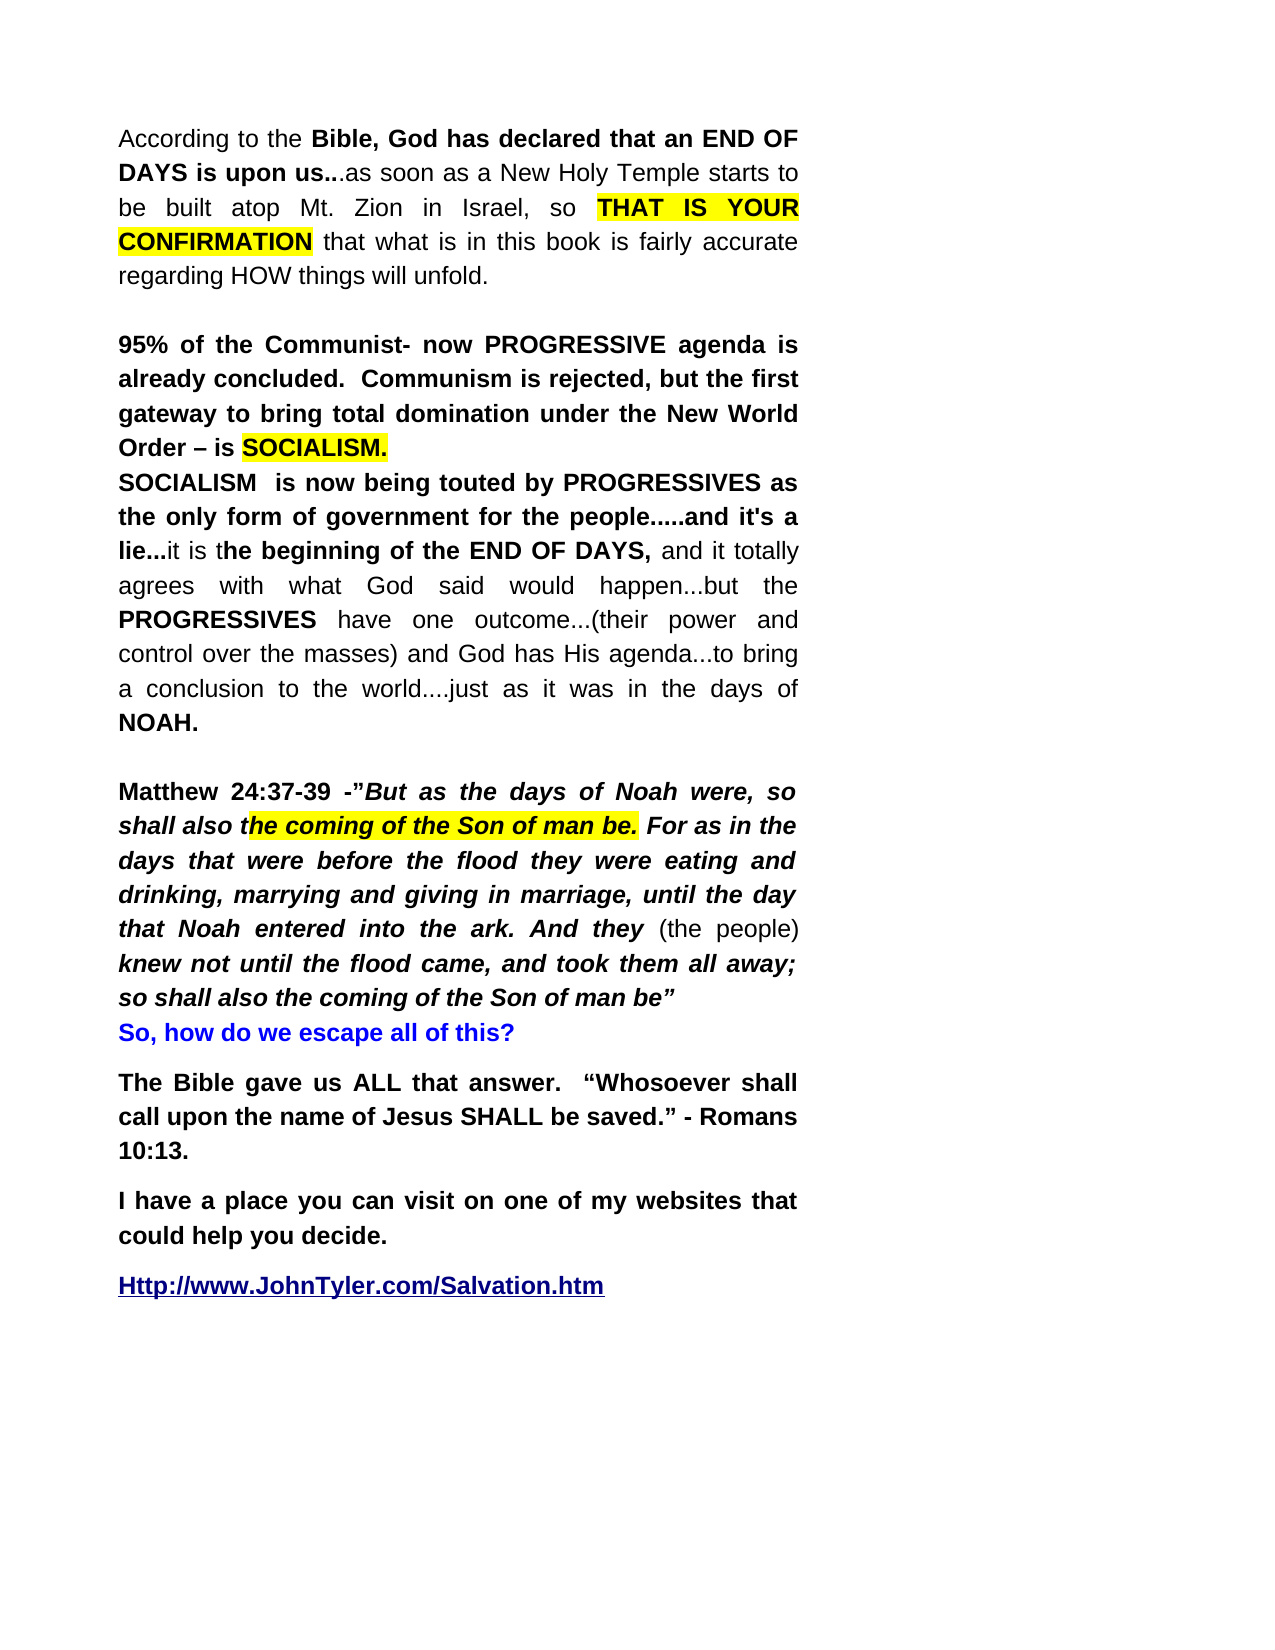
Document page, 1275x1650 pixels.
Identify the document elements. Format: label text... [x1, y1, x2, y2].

text 95% of the Communist- now PROGRESSIVE agenda is already concluded. Communism is rejected, but the first gateway to bring total domination under the New World Order – is SOCIALISM. [118, 324, 799, 462]
text I have a place you can visit on one of my websites that could help you decide. [118, 1181, 799, 1249]
text Http://www.JohnTyler.com/Salvation.htm [118, 1265, 799, 1299]
text The Bible gave us ALL that answer. “Whosoever shall call upon the name of Jesus SHALL be saved.” - Romans 10:13. [118, 1062, 799, 1165]
text SOCIALISM is now being touted by PROGRESSIVES as the only form of government for the people.....and it's a lie...it is the beginning of the END OF DAYS, and it totally agrees with what God said would happen...but the PROGRESSIVES have one outcome...(their power and control over the masses) and God has His agenda...to bring a conclusion to the world....just as it was in the days of NOAH. [118, 462, 799, 737]
text So, how do we escape all of this? [118, 1012, 799, 1046]
text According to the Bible, God has declared that an END OF DAYS is upon us...as soon as a New Holy Temple starts to be built atop Mt. Zion in Israel, so THAT IS YOUR CONFIRMATION that what is in this book is fairly accurate regarding HOW things will unfold. [118, 118, 799, 290]
text Matthew 24:37-39 -”But as the days of Noah were, so shall also the coming of the Son of man be. For as in the days that were before the flood they were eating and drinking, marrying and giving in marriage, until the day that Noah entered into the ark. And they (the people) knew not until the flood came, and took them all away; so shall also the coming of the Son of man be” [118, 771, 799, 1012]
